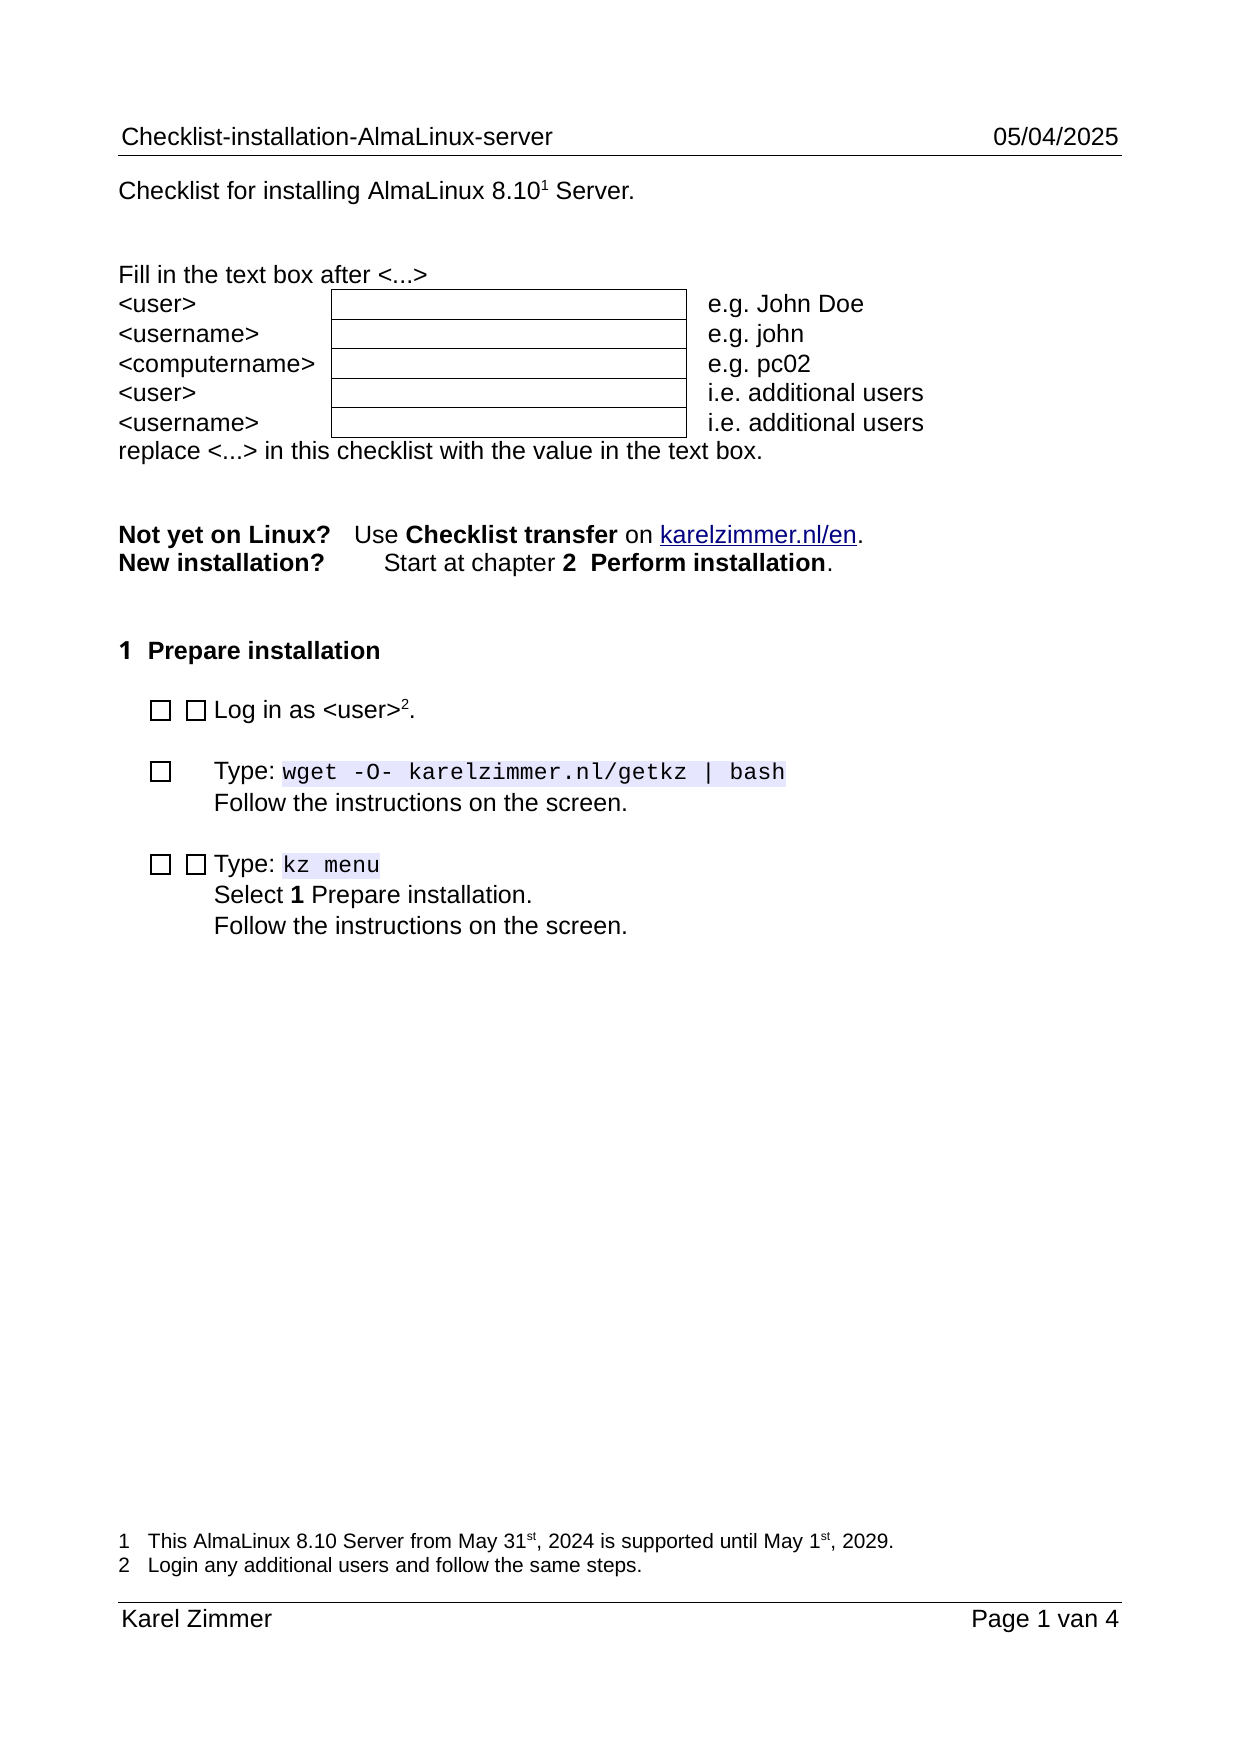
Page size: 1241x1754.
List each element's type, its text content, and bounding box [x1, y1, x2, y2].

table_cell [177, 911, 213, 941]
table_cell [177, 756, 213, 788]
table_cell Follow the instructions on the screen. [213, 911, 1122, 941]
text i.e. additional users [687, 378, 1122, 407]
table_cell [177, 788, 213, 818]
text replace <...> in this checklist with the value in the text box. [118, 437, 1122, 465]
text <username> [118, 407, 331, 437]
table_cell [142, 788, 177, 818]
text This AlmaLinux 8.10 Server from May 31st, 2024 is supported until May 1st, 2029. [118, 1530, 1122, 1553]
table_cell [142, 880, 177, 911]
text <computername> [118, 348, 331, 378]
table_cell [118, 911, 142, 941]
table_header [142, 695, 177, 726]
text Fill in the text box after <...> [118, 261, 1122, 289]
text <username> [118, 319, 331, 348]
text <user> [118, 378, 331, 407]
table_cell [142, 818, 177, 848]
table_cell [118, 788, 142, 818]
text Checklist for installing AlmaLinux 8.10 Server. [118, 177, 1122, 205]
table_cell Select 1 Prepare installation. [213, 880, 1122, 911]
table_cell [142, 848, 177, 880]
text e.g. John Doe [687, 289, 1122, 319]
table_cell [142, 911, 177, 941]
table_cell [118, 726, 142, 756]
table_header [177, 695, 213, 726]
table_cell [177, 880, 213, 911]
table_cell [118, 880, 142, 911]
table_cell [213, 726, 1122, 756]
table_cell [118, 818, 142, 848]
table_header [118, 695, 142, 726]
table_cell [177, 726, 213, 756]
text i.e. additional users [687, 407, 1122, 437]
table_cell [142, 726, 177, 756]
table_cell Type: kz menu [213, 848, 1122, 880]
table_header Log in as <user>. [213, 695, 1122, 726]
table_cell Follow the instructions on the screen. [213, 788, 1122, 818]
text e.g. pc02 [687, 348, 1122, 378]
text e.g. john [687, 319, 1122, 348]
table_cell [118, 756, 142, 788]
text Not yet on Linux? Use Checklist transfer on karelzimmer.nl/en. [118, 521, 1122, 549]
text New installation? Start at chapter 2 Perform installation. [118, 549, 1122, 577]
table_cell [142, 756, 177, 788]
table_cell [177, 848, 213, 880]
table_cell [213, 818, 1122, 848]
table_cell Type: wget -O- karelzimmer.nl/getkz | bash [213, 756, 1122, 788]
text <user> [118, 289, 331, 319]
table_cell [177, 818, 213, 848]
table_cell [118, 848, 142, 880]
list Prepare installation [118, 633, 1122, 667]
